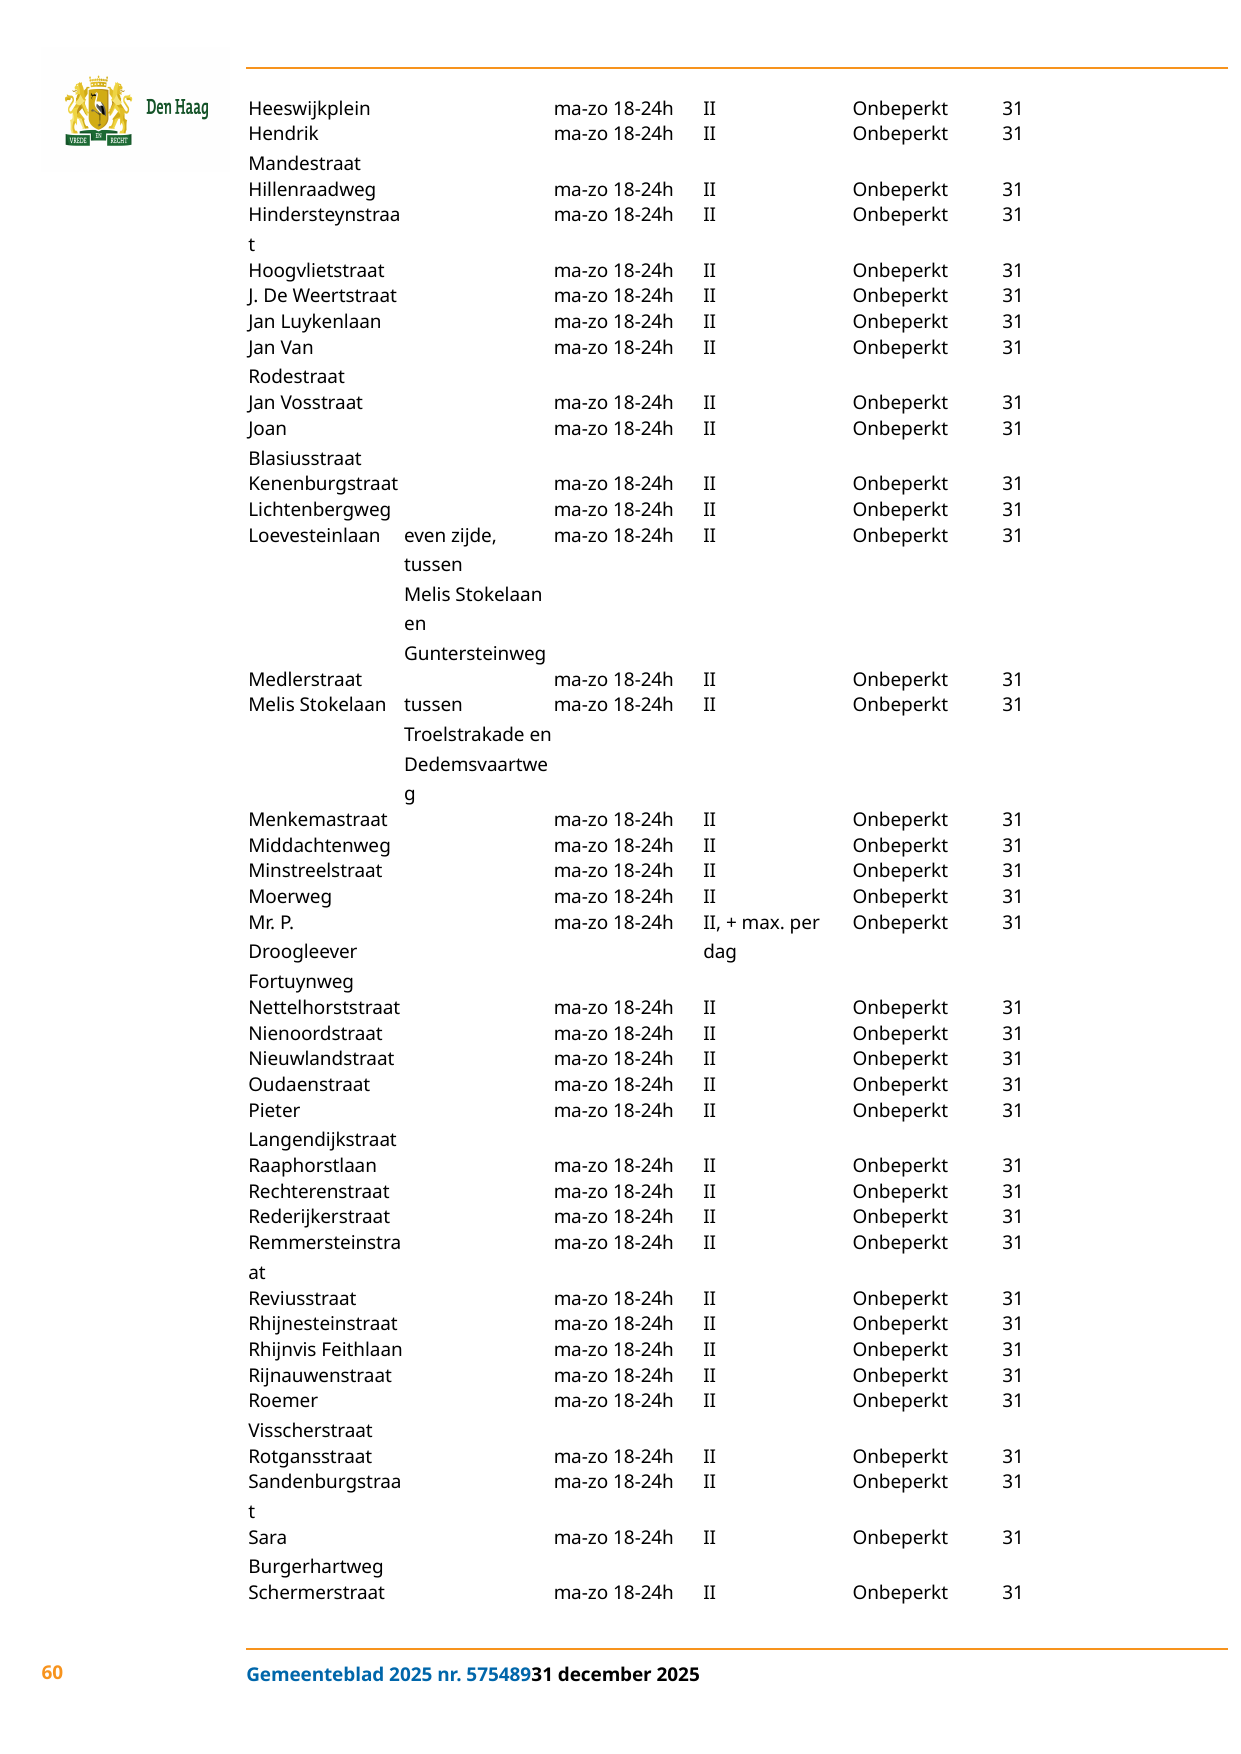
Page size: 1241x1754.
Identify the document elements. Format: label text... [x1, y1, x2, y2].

table_cell Pieter Langendijkstraat [248, 1097, 404, 1152]
table_cell ma-zo 18-24h [554, 202, 703, 257]
table_cell [404, 1524, 553, 1579]
table_cell ma-zo 18-24h [554, 176, 703, 202]
table_cell Jan Van Rodestraat [248, 334, 404, 389]
table_cell 31 [1002, 1045, 1152, 1071]
table_cell [404, 1579, 553, 1605]
table_cell Nettelhorststraat [248, 994, 404, 1020]
table_cell Kenenburgstraat [248, 470, 404, 496]
table_cell Onbeperkt [853, 496, 1002, 522]
table_cell [404, 308, 553, 334]
table_cell ma-zo 18-24h [554, 806, 703, 832]
table_cell [404, 1388, 553, 1443]
table_cell [404, 1469, 553, 1524]
table_cell Onbeperkt [853, 1071, 1002, 1097]
table_cell II [703, 95, 852, 121]
table_cell ma-zo 18-24h [554, 1229, 703, 1285]
table_cell Onbeperkt [853, 1336, 1002, 1362]
table_cell ma-zo 18-24h [554, 308, 703, 334]
table_cell II [703, 496, 852, 522]
table_cell [404, 389, 553, 415]
table_cell Onbeperkt [853, 1152, 1002, 1178]
table_cell 31 [1002, 1469, 1152, 1524]
table_cell [404, 666, 553, 692]
table_cell II [703, 283, 852, 308]
table_cell II [703, 1071, 852, 1097]
table_cell [404, 883, 553, 909]
table_cell [404, 806, 553, 832]
table_cell ma-zo 18-24h [554, 389, 703, 415]
table_cell ma-zo 18-24h [554, 1045, 703, 1071]
table_cell 31 [1002, 1285, 1152, 1310]
table_cell Onbeperkt [853, 1178, 1002, 1204]
table_cell [404, 1229, 553, 1285]
table_cell 31 [1002, 1152, 1152, 1178]
table_cell II [703, 121, 852, 176]
table_cell [404, 176, 553, 202]
table_cell Hoogvlietstraat [248, 257, 404, 283]
table_cell Remmersteinstraat [248, 1229, 404, 1285]
table_cell [404, 95, 553, 121]
table_cell II [703, 308, 852, 334]
table_cell ma-zo 18-24h [554, 883, 703, 909]
table_cell [404, 1071, 553, 1097]
table_cell Onbeperkt [853, 1204, 1002, 1229]
table_cell ma-zo 18-24h [554, 334, 703, 389]
table_cell Onbeperkt [853, 832, 1002, 858]
table_cell Onbeperkt [853, 806, 1002, 832]
table_cell Jan Luykenlaan [248, 308, 404, 334]
table_cell Melis Stokelaan [248, 692, 404, 806]
table_cell [404, 202, 553, 257]
table_cell 31 [1002, 1310, 1152, 1336]
table_cell 31 [1002, 496, 1152, 522]
table_cell 31 [1002, 1579, 1152, 1605]
table_cell ma-zo 18-24h [554, 283, 703, 308]
table_cell II [703, 1443, 852, 1469]
table_cell Hindersteynstraat [248, 202, 404, 257]
table_cell Onbeperkt [853, 1229, 1002, 1285]
table_cell II [703, 202, 852, 257]
table_cell 31 [1002, 257, 1152, 283]
table_cell II [703, 1579, 852, 1605]
table_cell II [703, 1178, 852, 1204]
table_cell 31 [1002, 806, 1152, 832]
table_cell Schermerstraat [248, 1579, 404, 1605]
table_cell ma-zo 18-24h [554, 1152, 703, 1178]
table_cell Onbeperkt [853, 1362, 1002, 1388]
table_cell 31 [1002, 1204, 1152, 1229]
table_cell Onbeperkt [853, 308, 1002, 334]
table_cell II [703, 1045, 852, 1071]
table_cell ma-zo 18-24h [554, 1388, 703, 1443]
table_cell Onbeperkt [853, 470, 1002, 496]
table_cell II [703, 257, 852, 283]
table_cell II [703, 1310, 852, 1336]
table_cell Reviusstraat [248, 1285, 404, 1310]
table_cell Rhijnesteinstraat [248, 1310, 404, 1336]
table_cell ma-zo 18-24h [554, 1469, 703, 1524]
table_cell II [703, 1285, 852, 1310]
table_cell Onbeperkt [853, 666, 1002, 692]
table_cell 31 [1002, 909, 1152, 994]
table_cell ma-zo 18-24h [554, 470, 703, 496]
table_cell ma-zo 18-24h [554, 1285, 703, 1310]
table_cell II [703, 1229, 852, 1285]
table_cell [404, 994, 553, 1020]
table_cell ma-zo 18-24h [554, 832, 703, 858]
table_cell Minstreelstraat [248, 858, 404, 883]
table_cell Onbeperkt [853, 692, 1002, 806]
table_cell II [703, 1362, 852, 1388]
table_cell ma-zo 18-24h [554, 858, 703, 883]
table_cell 31 [1002, 1388, 1152, 1443]
table_cell Onbeperkt [853, 283, 1002, 308]
table_cell Onbeperkt [853, 883, 1002, 909]
table_cell 31 [1002, 1178, 1152, 1204]
table_cell ma-zo 18-24h [554, 257, 703, 283]
table_cell Middachtenweg [248, 832, 404, 858]
table_cell 31 [1002, 994, 1152, 1020]
table_cell Onbeperkt [853, 176, 1002, 202]
table_cell Jan Vosstraat [248, 389, 404, 415]
table_cell 31 [1002, 692, 1152, 806]
table_cell 31 [1002, 415, 1152, 470]
table_cell [404, 1310, 553, 1336]
table_cell II [703, 470, 852, 496]
table_cell Rederijkerstraat [248, 1204, 404, 1229]
table_cell ma-zo 18-24h [554, 692, 703, 806]
table_cell Hendrik Mandestraat [248, 121, 404, 176]
table_cell II [703, 883, 852, 909]
table_cell Onbeperkt [853, 1045, 1002, 1071]
table_cell II [703, 389, 852, 415]
table_cell Rijnauwenstraat [248, 1362, 404, 1388]
table_cell ma-zo 18-24h [554, 1178, 703, 1204]
table_cell ma-zo 18-24h [554, 994, 703, 1020]
table_cell Lichtenbergweg [248, 496, 404, 522]
table_cell Onbeperkt [853, 1469, 1002, 1524]
table_cell 31 [1002, 1443, 1152, 1469]
table_cell Moerweg [248, 883, 404, 909]
table_cell Onbeperkt [853, 1285, 1002, 1310]
table_cell Medlerstraat [248, 666, 404, 692]
table_cell ma-zo 18-24h [554, 1336, 703, 1362]
table_cell ma-zo 18-24h [554, 1071, 703, 1097]
table_cell II [703, 334, 852, 389]
table_cell [404, 415, 553, 470]
table_cell Onbeperkt [853, 1310, 1002, 1336]
table_cell II [703, 1524, 852, 1579]
table_cell Sara Burgerhartweg [248, 1524, 404, 1579]
table_cell II [703, 1152, 852, 1178]
table_cell Onbeperkt [853, 389, 1002, 415]
table_cell II [703, 806, 852, 832]
table_cell II [703, 832, 852, 858]
table_cell Onbeperkt [853, 95, 1002, 121]
table_cell Loevesteinlaan [248, 522, 404, 666]
table_cell ma-zo 18-24h [554, 666, 703, 692]
table_cell Onbeperkt [853, 1388, 1002, 1443]
table_cell Onbeperkt [853, 415, 1002, 470]
table_cell Onbeperkt [853, 522, 1002, 666]
table_cell 31 [1002, 470, 1152, 496]
table_cell [404, 496, 553, 522]
table_cell [404, 257, 553, 283]
table_cell [404, 334, 553, 389]
table_cell Nienoordstraat [248, 1020, 404, 1045]
table_cell ma-zo 18-24h [554, 1097, 703, 1152]
table_cell Rotgansstraat [248, 1443, 404, 1469]
table_cell 31 [1002, 389, 1152, 415]
table_cell Mr. P. Droogleever Fortuynweg [248, 909, 404, 994]
table_cell ma-zo 18-24h [554, 1362, 703, 1388]
table_cell Onbeperkt [853, 909, 1002, 994]
table_cell Joan Blasiusstraat [248, 415, 404, 470]
table_cell Onbeperkt [853, 202, 1002, 257]
table_cell Rhijnvis Feithlaan [248, 1336, 404, 1362]
table_cell Onbeperkt [853, 994, 1002, 1020]
table_cell II [703, 522, 852, 666]
table_cell [404, 832, 553, 858]
table_cell ma-zo 18-24h [554, 95, 703, 121]
table_cell Raaphorstlaan [248, 1152, 404, 1178]
picture [41, 47, 231, 172]
table_cell [404, 1362, 553, 1388]
table_cell 31 [1002, 522, 1152, 666]
table_cell 31 [1002, 1229, 1152, 1285]
table_cell Onbeperkt [853, 121, 1002, 176]
table_cell Heeswijkplein [248, 95, 404, 121]
table_cell Rechterenstraat [248, 1178, 404, 1204]
table_cell Onbeperkt [853, 1097, 1002, 1152]
table_cell Onbeperkt [853, 1579, 1002, 1605]
table_cell 31 [1002, 666, 1152, 692]
table_cell ma-zo 18-24h [554, 1020, 703, 1045]
table_cell [404, 1097, 553, 1152]
table_cell [404, 1152, 553, 1178]
table_cell ma-zo 18-24h [554, 1310, 703, 1336]
table_cell [404, 909, 553, 994]
table_cell 31 [1002, 176, 1152, 202]
table_cell 31 [1002, 202, 1152, 257]
table_cell II [703, 176, 852, 202]
table_cell ma-zo 18-24h [554, 121, 703, 176]
table_cell Roemer Visscherstraat [248, 1388, 404, 1443]
table_cell 31 [1002, 1362, 1152, 1388]
table_cell II [703, 1469, 852, 1524]
table_cell II [703, 994, 852, 1020]
table_cell Onbeperkt [853, 1443, 1002, 1469]
table_cell 31 [1002, 858, 1152, 883]
table_cell Hillenraadweg [248, 176, 404, 202]
table_cell Onbeperkt [853, 334, 1002, 389]
table_cell Sandenburgstraat [248, 1469, 404, 1524]
table_cell 31 [1002, 95, 1152, 121]
table_cell Onbeperkt [853, 257, 1002, 283]
table_cell Onbeperkt [853, 858, 1002, 883]
table_cell [404, 121, 553, 176]
table_cell even zijde, tussen Melis Stokelaan en Guntersteinweg [404, 522, 553, 666]
table_cell II [703, 858, 852, 883]
table_cell 31 [1002, 1020, 1152, 1045]
table_cell [404, 1045, 553, 1071]
table_cell Onbeperkt [853, 1020, 1002, 1045]
table_cell ma-zo 18-24h [554, 496, 703, 522]
table_cell II [703, 666, 852, 692]
table_cell II [703, 1097, 852, 1152]
table_cell ma-zo 18-24h [554, 909, 703, 994]
table_cell [404, 1285, 553, 1310]
table_cell 31 [1002, 1071, 1152, 1097]
table_cell II [703, 1204, 852, 1229]
table_cell II [703, 415, 852, 470]
table_cell 31 [1002, 121, 1152, 176]
table_cell Menkemastraat [248, 806, 404, 832]
table_cell 31 [1002, 334, 1152, 389]
table_cell ma-zo 18-24h [554, 1524, 703, 1579]
table_cell ma-zo 18-24h [554, 522, 703, 666]
table_cell [404, 283, 553, 308]
table_cell 31 [1002, 1336, 1152, 1362]
table_cell [404, 1178, 553, 1204]
table_cell [404, 1204, 553, 1229]
table_cell [404, 1336, 553, 1362]
table_cell 31 [1002, 283, 1152, 308]
table_cell 31 [1002, 883, 1152, 909]
table_cell [404, 1020, 553, 1045]
table_cell [404, 1443, 553, 1469]
table_cell Nieuwlandstraat [248, 1045, 404, 1071]
table_cell Onbeperkt [853, 1524, 1002, 1579]
table_cell [404, 858, 553, 883]
table_cell 31 [1002, 308, 1152, 334]
table_cell II [703, 1336, 852, 1362]
table_cell tussen Troelstrakade en Dedemsvaartweg [404, 692, 553, 806]
table_cell 31 [1002, 1097, 1152, 1152]
table_cell II [703, 692, 852, 806]
table_cell ma-zo 18-24h [554, 1443, 703, 1469]
table_cell 31 [1002, 832, 1152, 858]
table_cell ma-zo 18-24h [554, 1204, 703, 1229]
table_cell 31 [1002, 1524, 1152, 1579]
table_cell II, + max. per dag [703, 909, 852, 994]
table_cell Oudaenstraat [248, 1071, 404, 1097]
table_cell J. De Weertstraat [248, 283, 404, 308]
table_cell [404, 470, 553, 496]
table_cell ma-zo 18-24h [554, 415, 703, 470]
table_cell II [703, 1388, 852, 1443]
table_cell II [703, 1020, 852, 1045]
table_cell ma-zo 18-24h [554, 1579, 703, 1605]
